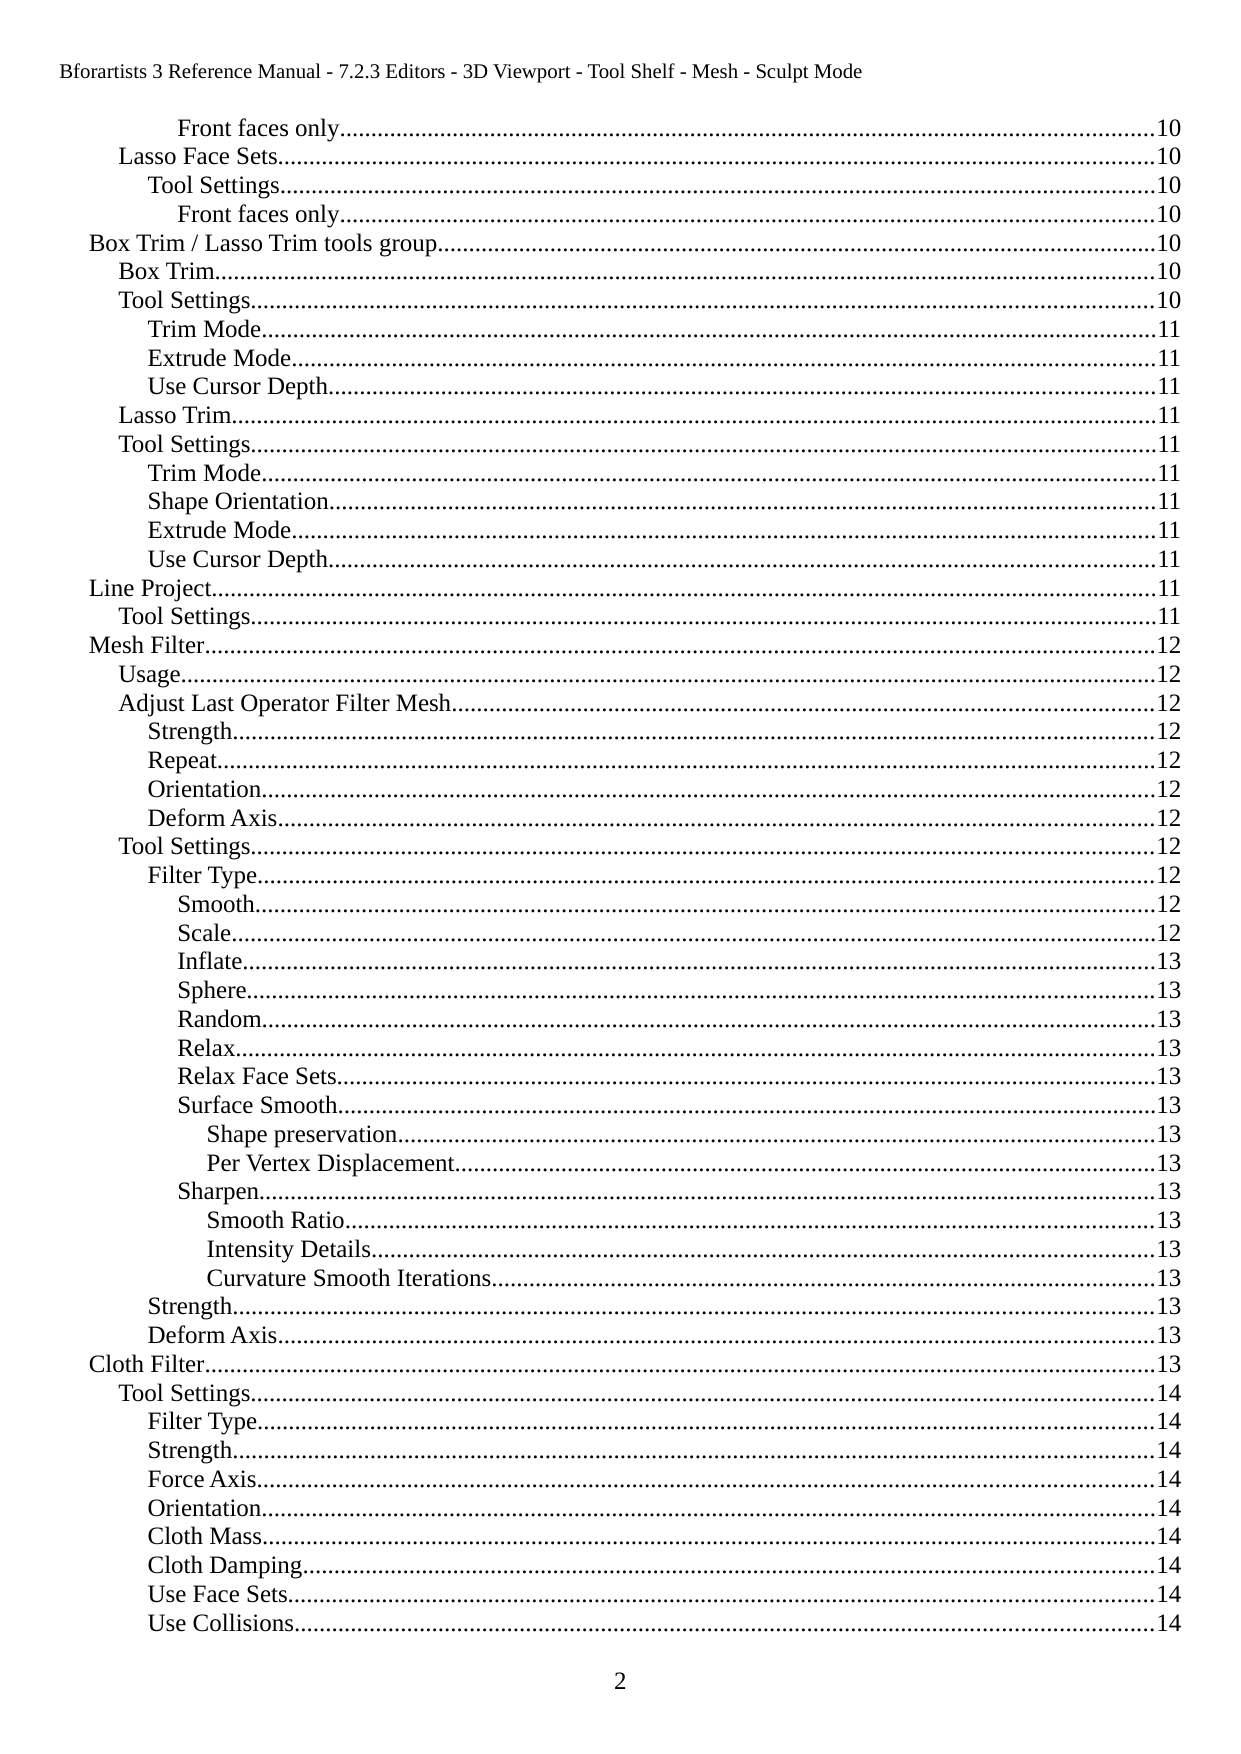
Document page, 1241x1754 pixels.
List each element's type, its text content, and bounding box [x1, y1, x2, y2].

text Surface Smooth 13 [177, 1090, 1181, 1119]
text Box Trim 10 [118, 256, 1181, 285]
text Use Cursor Depth 11 [147, 371, 1181, 400]
text Trim Mode 11 [147, 458, 1181, 486]
text Filter Type 14 [147, 1406, 1181, 1435]
text Smooth Ratio 13 [206, 1205, 1181, 1234]
text Force Axis 14 [147, 1464, 1181, 1493]
text Relax 13 [177, 1033, 1181, 1061]
text Cloth Filter 13 [88, 1349, 1181, 1378]
text Cloth Mass 14 [147, 1521, 1181, 1550]
text Extrude Mode 11 [147, 515, 1181, 544]
text Adjust Last Operator Filter Mesh 12 [118, 688, 1181, 716]
text Strength 14 [147, 1435, 1181, 1464]
text Tool Settings 10 [147, 170, 1181, 199]
text Orientation 14 [147, 1493, 1181, 1521]
text Tool Settings 10 [118, 285, 1181, 314]
text Lasso Face Sets 10 [118, 141, 1181, 170]
text Box Trim / Lasso Trim tools group 10 [88, 228, 1181, 256]
text Mesh Filter 12 [88, 630, 1181, 659]
text Tool Settings 14 [118, 1378, 1181, 1406]
text Sharpen 13 [177, 1176, 1181, 1205]
text Tool Settings 11 [118, 601, 1181, 630]
text Tool Settings 11 [118, 429, 1181, 458]
text Usage 12 [118, 659, 1181, 688]
text Lasso Trim 11 [118, 400, 1181, 429]
text Deform Axis 12 [147, 803, 1181, 831]
text Shape Orientation 11 [147, 486, 1181, 515]
text Use Collisions 14 [147, 1608, 1181, 1636]
text Orientation 12 [147, 774, 1181, 803]
text Line Project 11 [88, 573, 1181, 601]
text Extrude Mode 11 [147, 343, 1181, 371]
text Tool Settings 12 [118, 831, 1181, 860]
text Random 13 [177, 1004, 1181, 1033]
text Scale 12 [177, 918, 1181, 946]
text Cloth Damping 14 [147, 1550, 1181, 1579]
text Per Vertex Displacement 13 [206, 1148, 1181, 1176]
text Intensity Details 13 [206, 1234, 1181, 1263]
text Relax Face Sets 13 [177, 1061, 1181, 1090]
text Trim Mode 11 [147, 314, 1181, 343]
text Sphere 13 [177, 975, 1181, 1004]
text Shape preservation 13 [206, 1119, 1181, 1148]
text Curvature Smooth Iterations 13 [206, 1263, 1181, 1291]
text Strength 13 [147, 1291, 1181, 1320]
text Filter Type 12 [147, 860, 1181, 889]
text Strength 12 [147, 716, 1181, 745]
text Smooth 12 [177, 889, 1181, 918]
text Front faces only 10 [177, 113, 1181, 141]
text Front faces only 10 [177, 199, 1181, 228]
text Deform Axis 13 [147, 1320, 1181, 1349]
text Use Cursor Depth 11 [147, 544, 1181, 573]
text Inflate 13 [177, 946, 1181, 975]
text Use Face Sets 14 [147, 1579, 1181, 1608]
text Repeat 12 [147, 745, 1181, 774]
